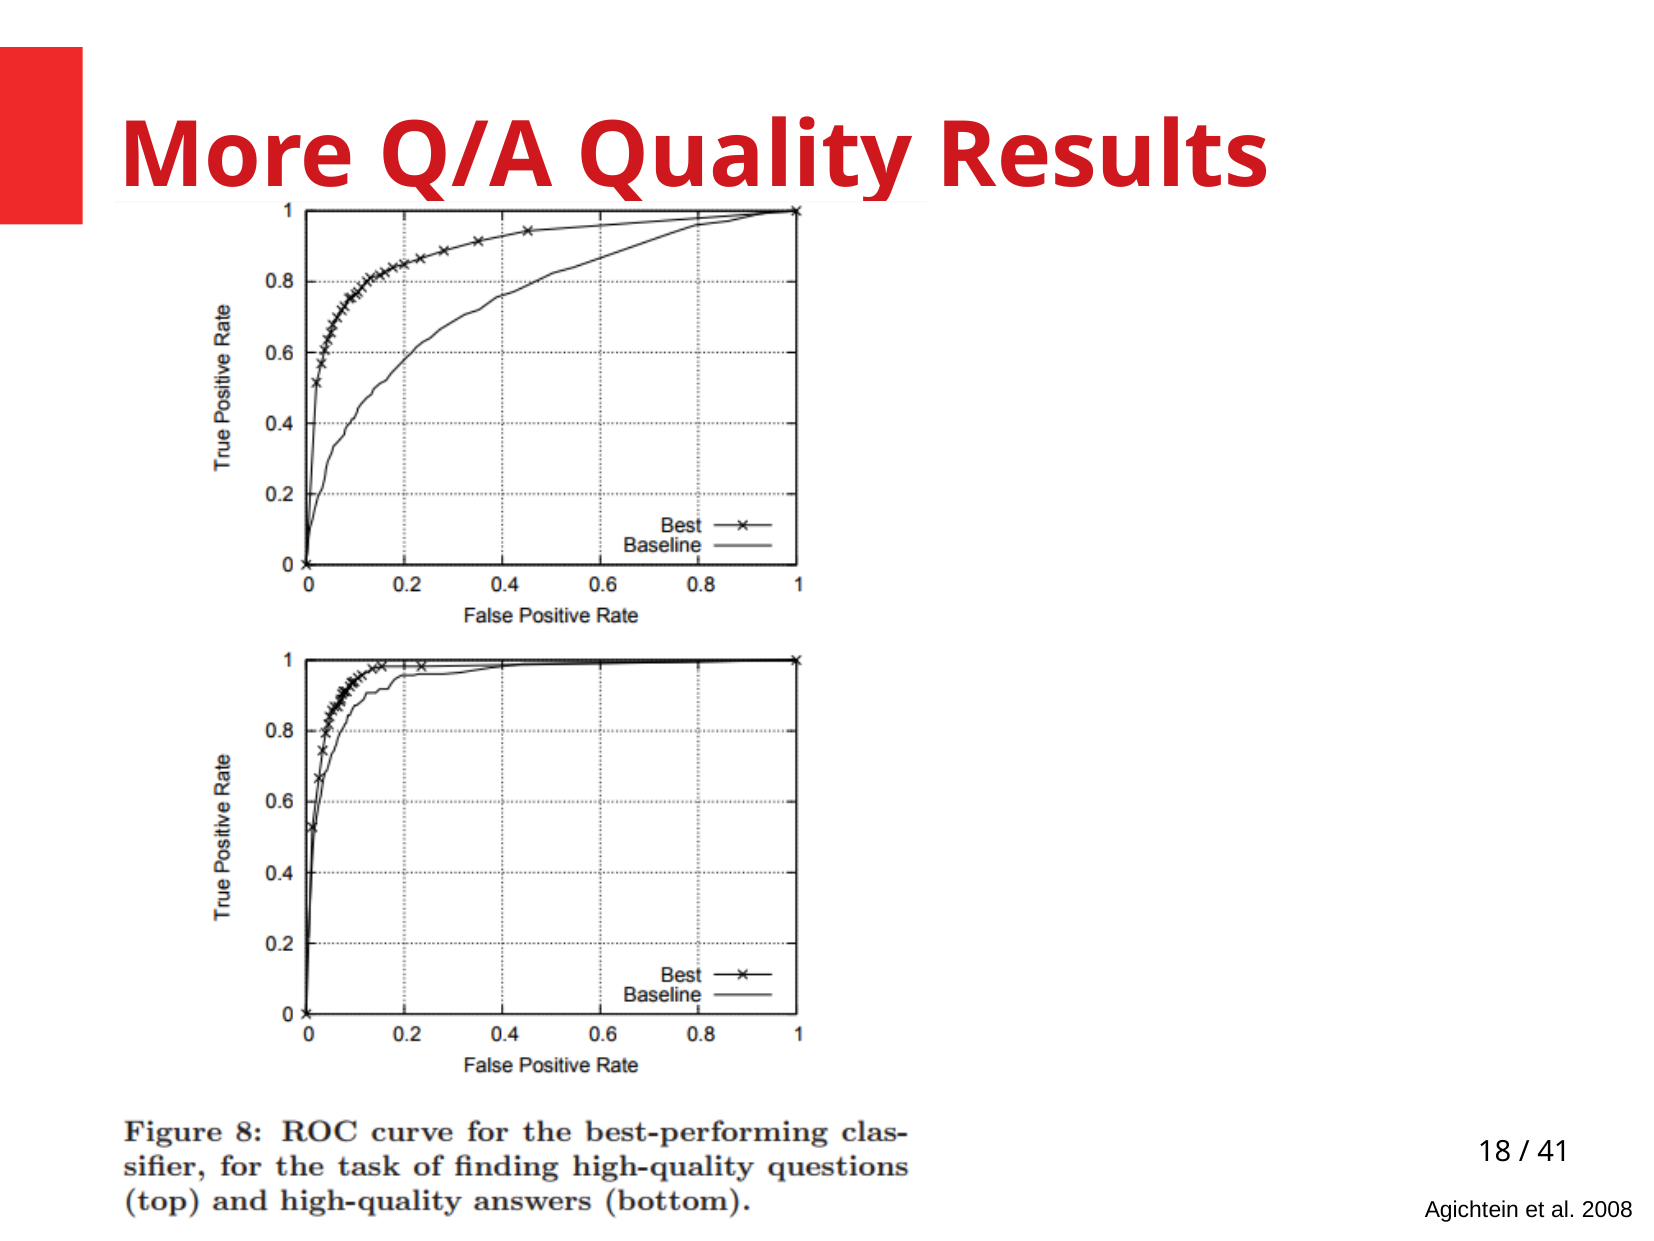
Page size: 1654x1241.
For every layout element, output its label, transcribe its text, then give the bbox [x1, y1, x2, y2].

title More Q/A Quality Results [118, 49, 1591, 257]
picture [114, 201, 927, 1231]
text_box Agichtein et al. 2008 [1410, 1189, 1648, 1231]
